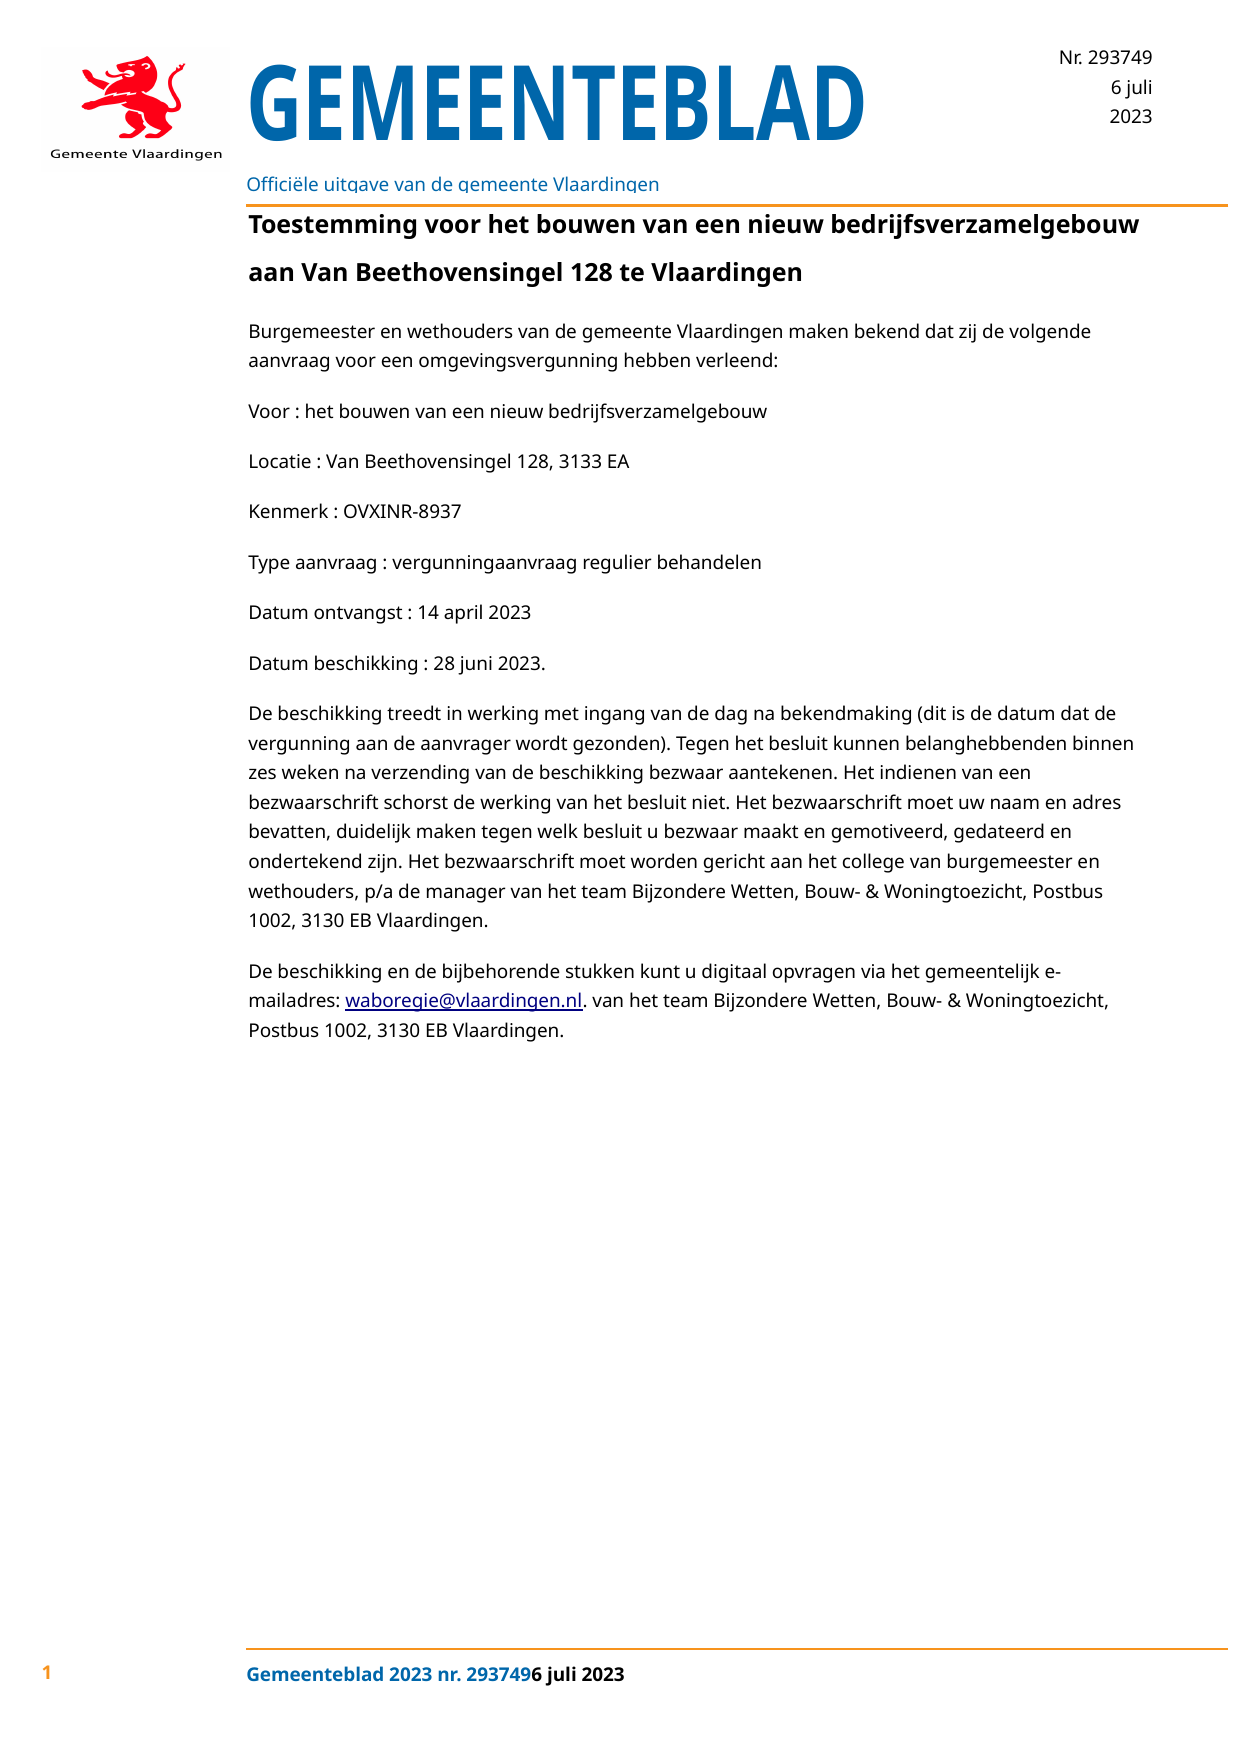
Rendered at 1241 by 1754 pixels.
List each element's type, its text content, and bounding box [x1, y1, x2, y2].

text De beschikking en de bijbehorende stukken kunt u digitaal opvragen via het gemeentelijk e-mailadres: waboregie@vlaardingen.nl. van het team Bijzondere Wetten, Bouw- & Woningtoezicht, Postbus 1002, 3130 EB Vlaardingen. [248, 958, 1152, 1043]
text Kenmerk : OVXINR-8937 [248, 499, 1152, 524]
text Toestemming voor het bouwen van een nieuw bedrijfsverzamelgebouw aan Van Beethovensingel 128 te Vlaardingen [248, 207, 1152, 288]
picture [41, 47, 231, 172]
text Datum beschikking : 28 juni 2023. [248, 650, 1152, 676]
text Type aanvraag : vergunningaanvraag regulier behandelen [248, 549, 1152, 575]
text Burgemeester en wethouders van de gemeente Vlaardingen maken bekend dat zij de volgende aanvraag voor een omgevingsvergunning hebben verleend: [248, 318, 1152, 373]
text Datum ontvangst : 14 april 2023 [248, 599, 1152, 625]
text De beschikking treedt in werking met ingang van de dag na bekendmaking (dit is de datum dat de vergunning aan de aanvrager wordt gezonden). Tegen het besluit kunnen belanghebbenden binnen zes weken na verzending van de beschikking bezwaar aantekenen. Het indienen van een bezwaarschrift schorst de werking van het besluit niet. Het bezwaarschrift moet uw naam en adres bevatten, duidelijk maken tegen welk besluit u bezwaar maakt en gemotiveerd, gedateerd en ondertekend zijn. Het bezwaarschrift moet worden gericht aan het college van burgemeester en wethouders, p/a de manager van het team Bijzondere Wetten, Bouw- & Woningtoezicht, Postbus 1002, 3130 EB Vlaardingen. [248, 700, 1152, 933]
text Locatie : Van Beethovensingel 128, 3133 EA [248, 448, 1152, 474]
text Voor : het bouwen van een nieuw bedrijfsverzamelgebouw [248, 398, 1152, 424]
